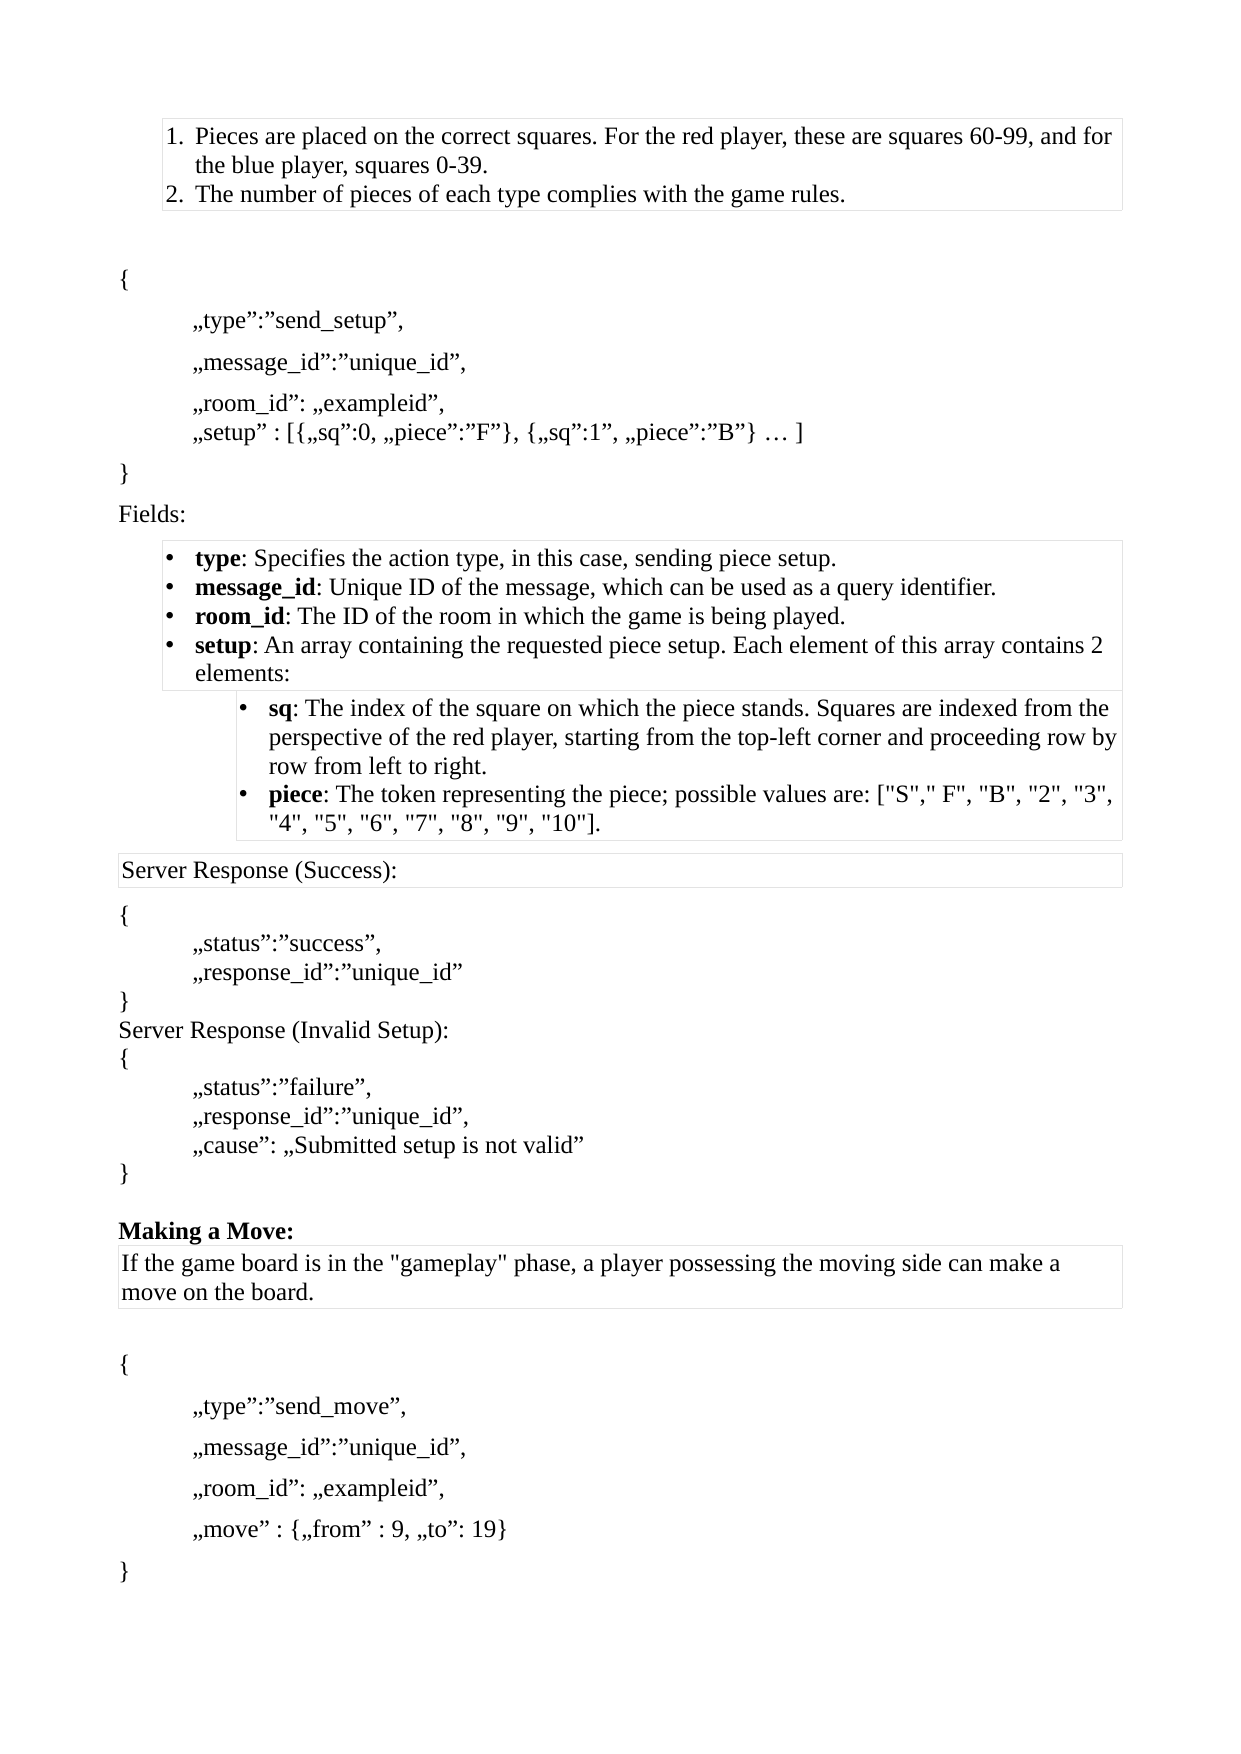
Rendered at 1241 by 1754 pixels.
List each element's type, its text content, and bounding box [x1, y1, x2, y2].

text } [118, 1556, 1122, 1584]
list message_id: Unique ID of the message, which can be used as a query identifier. [163, 569, 1122, 598]
text } [118, 1158, 1122, 1187]
text „move” : {„from” : 9, „to”: 19} [118, 1514, 1122, 1543]
text „cause”: „Submitted setup is not valid” [118, 1130, 1122, 1158]
list setup: An array containing the requested piece setup. Each element of this array contains 2 elements: [163, 627, 1122, 690]
text „status”:”failure”, [118, 1072, 1122, 1101]
text „setup” : [{„sq”:0, „piece”:”F”}, {„sq”:1”, „piece”:”B”} … ] [118, 417, 1122, 445]
text „status”:”success”, [118, 928, 1122, 957]
text { [118, 1349, 1122, 1378]
text Server Response (Invalid Setup): [118, 1015, 1122, 1043]
text „room_id”: „exampleid”, [118, 1473, 1122, 1502]
text „type”:”send_move”, [118, 1391, 1122, 1419]
text „response_id”:”unique_id”, [118, 1101, 1122, 1130]
list sq: The index of the square on which the piece stands. Squares are indexed from the perspective of the red player, starting from the top-left corner and proceeding row by row from left to right. [237, 691, 1122, 776]
text Making a Move: [118, 1216, 1122, 1245]
list room_id: The ID of the room in which the game is being played. [163, 598, 1122, 627]
text „room_id”: „exampleid”, [118, 388, 1122, 417]
text „message_id”:”unique_id”, [118, 347, 1122, 375]
text „type”:”send_setup”, [118, 305, 1122, 334]
text } [118, 458, 1122, 487]
text „response_id”:”unique_id” [118, 957, 1122, 986]
text { [118, 900, 1122, 928]
text } [118, 986, 1122, 1015]
list Pieces are placed on the correct squares. For the red player, these are squares 60-99, and for the blue player, squares 0-39. [163, 119, 1122, 176]
text { [118, 264, 1122, 293]
list piece: The token representing the piece; possible values are: ["S"," F", "B", "2", "3", "4", "5", "6", "7", "8", "9", "10"]. [237, 776, 1122, 840]
text Server Response (Success): [119, 854, 1122, 887]
list type: Specifies the action type, in this case, sending piece setup. [163, 541, 1122, 569]
text { [118, 1043, 1122, 1072]
text „message_id”:”unique_id”, [118, 1432, 1122, 1461]
text If the game board is in the "gameplay" phase, a player possessing the moving side can make a move on the board. [119, 1246, 1122, 1308]
text Fields: [118, 499, 1122, 528]
list The number of pieces of each type complies with the game rules. [163, 176, 1122, 210]
